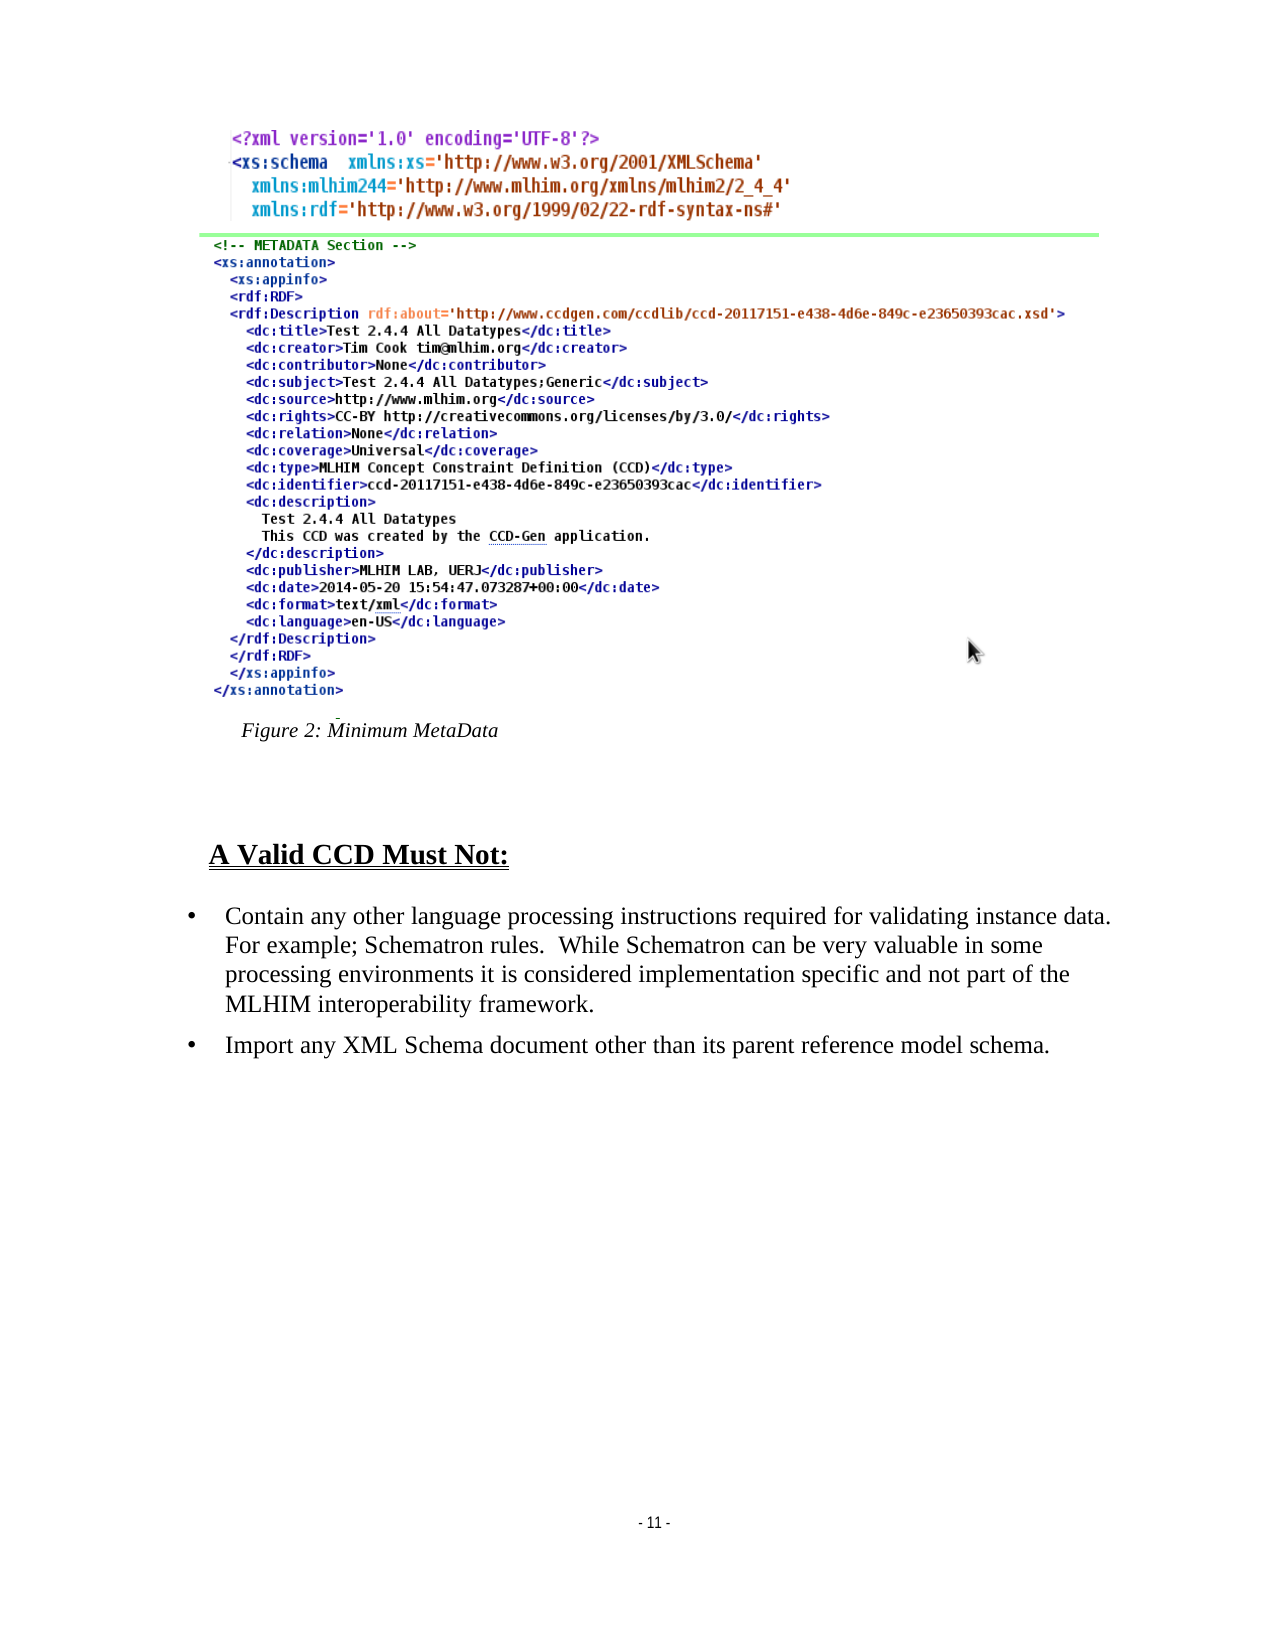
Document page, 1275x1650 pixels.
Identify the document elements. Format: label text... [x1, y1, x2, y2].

list Contain any other language processing instructions required for validating instance data. For example; Schematron rules. While Schematron can be very valuable in some processing environments it is considered implementation specific and not part of the MLHIM interoperability framework. [187, 901, 1125, 1017]
picture [228, 130, 1047, 221]
picture [199, 233, 1099, 719]
list Import any XML Schema document other than its parent reference model schema. [187, 1030, 1125, 1059]
text Figure 2: Minimum MetaData [199, 719, 1099, 742]
